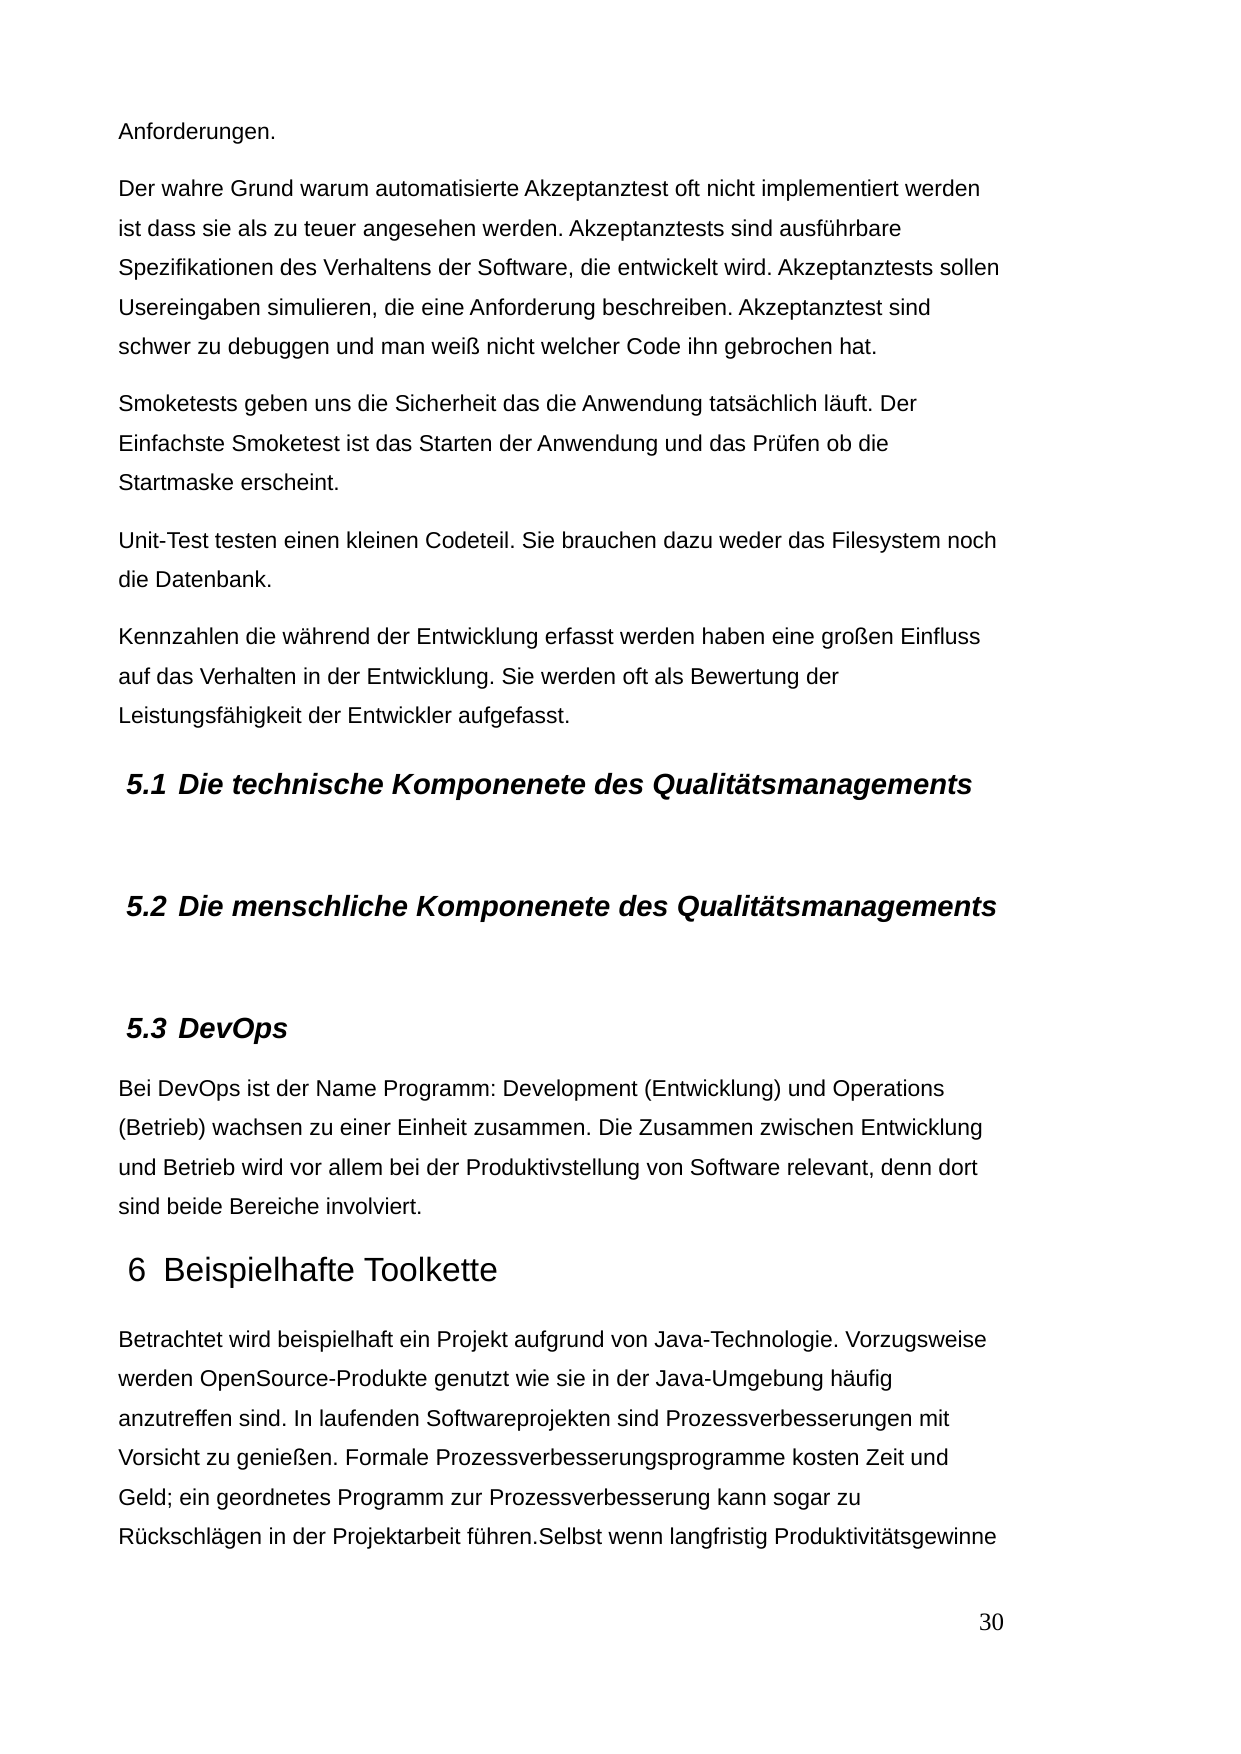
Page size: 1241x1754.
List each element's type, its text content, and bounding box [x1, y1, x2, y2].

subtitle DevOps [118, 1011, 1004, 1044]
subtitle Die technische Komponenete des Qualitätsmanagements [118, 767, 1004, 800]
text Der wahre Grund warum automatisierte Akzeptanztest oft nicht implementiert werden ist dass sie als zu teuer angesehen werden. Akzeptanztests sind ausführbare Spezifikationen des Verhaltens der Software, die entwickelt wird. Akzeptanztests sollen Usereingaben simulieren, die eine Anforderung beschreiben. Akzeptanztest sind schwer zu debuggen und man weiß nicht welcher Code ihn gebrochen hat. [118, 175, 1004, 359]
text Anforderungen. [118, 118, 1004, 144]
subtitle Die menschliche Komponenete des Qualitätsmanagements [118, 889, 1004, 922]
text Betrachtet wird beispielhaft ein Projekt aufgrund von Java-Technologie. Vorzugsweise werden OpenSource-Produkte genutzt wie sie in der Java-Umgebung häufig anzutreffen sind. In laufenden Softwareprojekten sind Prozessverbesserungen mit Vorsicht zu genießen. Formale Prozessverbesserungsprogramme kosten Zeit und Geld; ein geordnetes Programm zur Prozessverbesserung kann sogar zu Rückschlägen in der Projektarbeit führen.Selbst wenn langfristig Produktivitätsgewinne [118, 1326, 1004, 1549]
text Bei DevOps ist der Name Programm: Development (Entwicklung) und Operations (Betrieb) wachsen zu einer Einheit zusammen. Die Zusammen zwischen Entwicklung und Betrieb wird vor allem bei der Produktivstellung von Software relevant, denn dort sind beide Bereiche involviert. [118, 1074, 1004, 1219]
text Kennzahlen die während der Entwicklung erfasst werden haben eine großen Einfluss auf das Verhalten in der Entwicklung. Sie werden oft als Bewertung der Leistungsfähigkeit der Entwickler aufgefasst. [118, 623, 1004, 728]
subtitle Beispielhafte Toolkette [118, 1250, 1004, 1289]
text Unit-Test testen einen kleinen Codeteil. Sie brauchen dazu weder das Filesystem noch die Datenbank. [118, 527, 1004, 592]
text Smoketests geben uns die Sicherheit das die Anwendung tatsächlich läuft. Der Einfachste Smoketest ist das Starten der Anwendung und das Prüfen ob die Startmaske erscheint. [118, 390, 1004, 496]
